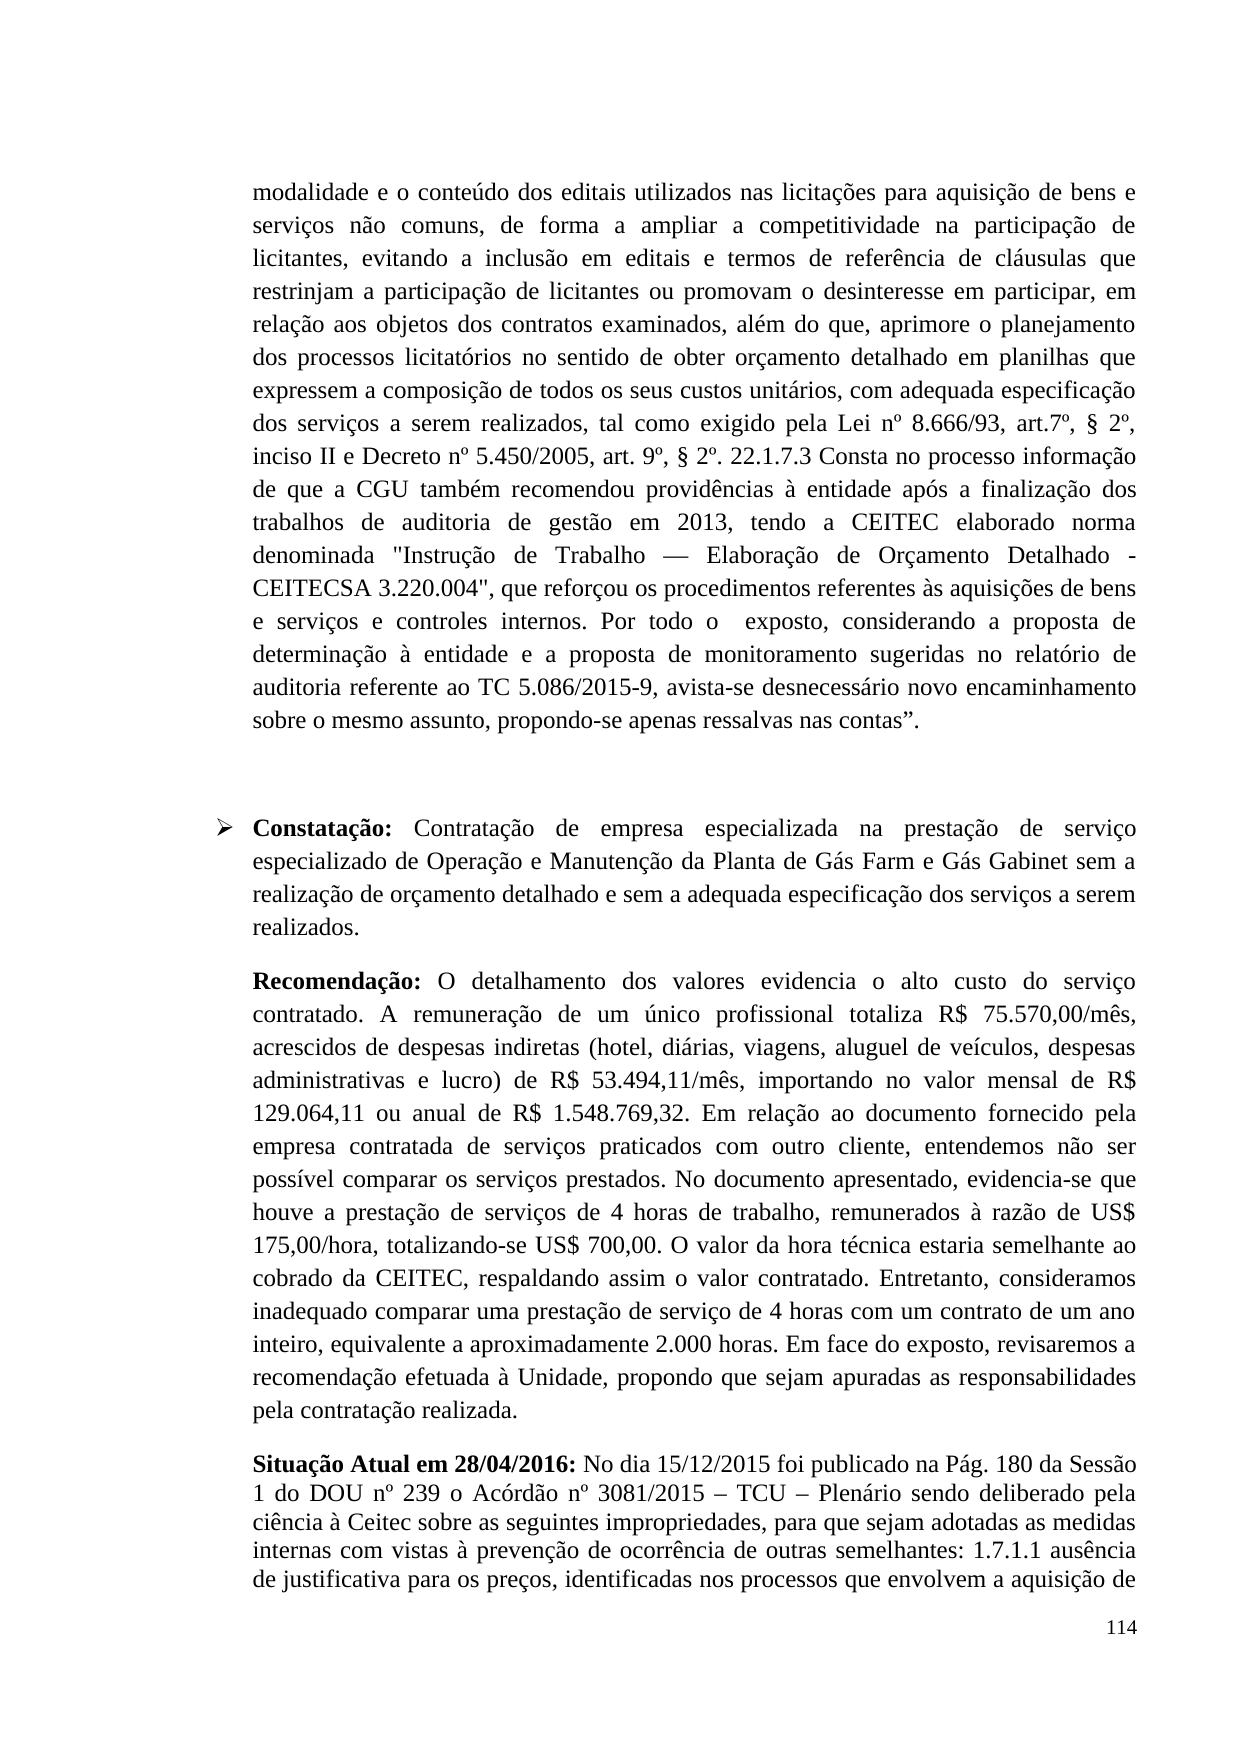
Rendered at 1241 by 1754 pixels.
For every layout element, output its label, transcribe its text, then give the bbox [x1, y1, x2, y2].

text Recomendação: O detalhamento dos valores evidencia o alto custo do serviço contratado. A remuneração de um único profissional totaliza R$ 75.570,00/mês, acrescidos de despesas indiretas (hotel, diárias, viagens, aluguel de veículos, despesas administrativas e lucro) de R$ 53.494,11/mês, importando no valor mensal de R$ 129.064,11 ou anual de R$ 1.548.769,32. Em relação ao documento fornecido pela empresa contratada de serviços praticados com outro cliente, entendemos não ser possível comparar os serviços prestados. No documento apresentado, evidencia-se que houve a prestação de serviços de 4 horas de trabalho, remunerados à razão de US$ 175,00/hora, totalizando-se US$ 700,00. O valor da hora técnica estaria semelhante ao cobrado da CEITEC, respaldando assim o valor contratado. Entretanto, consideramos inadequado comparar uma prestação de serviço de 4 horas com um contrato de um ano inteiro, equivalente a aproximadamente 2.000 horas. Em face do exposto, revisaremos a recomendação efetuada à Unidade, propondo que sejam apuradas as responsabilidades pela contratação realizada. [252, 966, 1137, 1424]
text modalidade e o conteúdo dos editais utilizados nas licitações para aquisição de bens e serviços não comuns, de forma a ampliar a competitividade na participação de licitantes, evitando a inclusão em editais e termos de referência de cláusulas que restrinjam a participação de licitantes ou promovam o desinteresse em participar, em relação aos objetos dos contratos examinados, além do que, aprimore o planejamento dos processos licitatórios no sentido de obter orçamento detalhado em planilhas que expressem a composição de todos os seus custos unitários, com adequada especificação dos serviços a serem realizados, tal como exigido pela Lei nº 8.666/93, art.7º, § 2º, inciso II e Decreto nº 5.450/2005, art. 9º, § 2º. 22.1.7.3 Consta no processo informação de que a CGU também recomendou providências à entidade após a finalização dos trabalhos de auditoria de gestão em 2013, tendo a CEITEC elaborado norma denominada "Instrução de Trabalho — Elaboração de Orçamento Detalhado - CEITECSA 3.220.004", que reforçou os procedimentos referentes às aquisições de bens e serviços e controles internos. Por todo o exposto, considerando a proposta de determinação à entidade e a proposta de monitoramento sugeridas no relatório de auditoria referente ao TC 5.086/2015-9, avista-se desnecessário novo encaminhamento sobre o mesmo assunto, propondo-se apenas ressalvas nas contas”. [252, 177, 1137, 734]
text Situação Atual em 28/04/2016: No dia 15/12/2015 foi publicado na Pág. 180 da Sessão 1 do DOU nº 239 o Acórdão nº 3081/2015 – TCU – Plenário sendo deliberado pela ciência à Ceitec sobre as seguintes impropriedades, para que sejam adotadas as medidas internas com vistas à prevenção de ocorrência de outras semelhantes: 1.7.1.1 ausência de justificativa para os preços, identificadas nos processos que envolvem a aquisição de [252, 1449, 1137, 1593]
list Constatação: Contratação de empresa especializada na prestação de serviço especializado de Operação e Manutenção da Planta de Gás Farm e Gás Gabinet sem a realização de orçamento detalhado e sem a adequada especificação dos serviços a serem realizados. [215, 813, 1137, 941]
